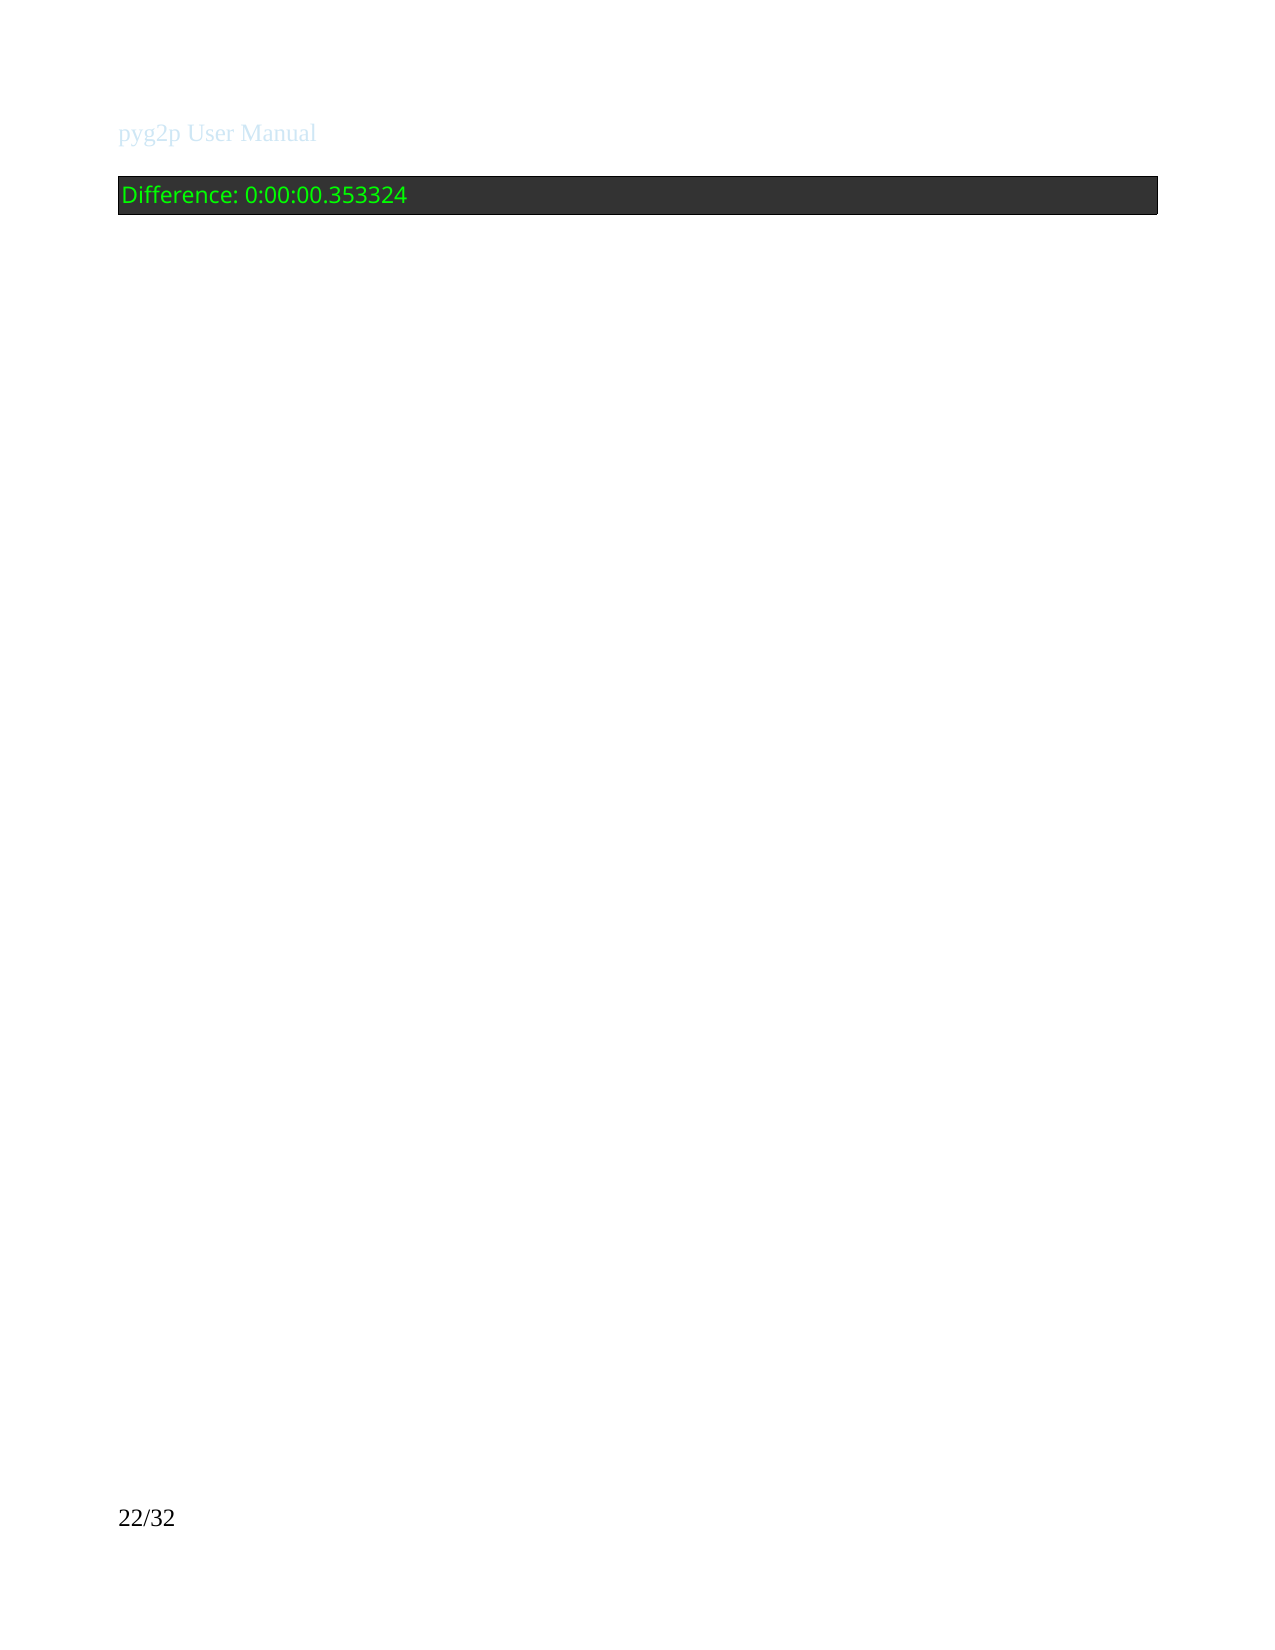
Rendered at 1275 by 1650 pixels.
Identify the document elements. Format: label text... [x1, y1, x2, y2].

text Difference: 0:00:00.353324 [119, 177, 1157, 214]
